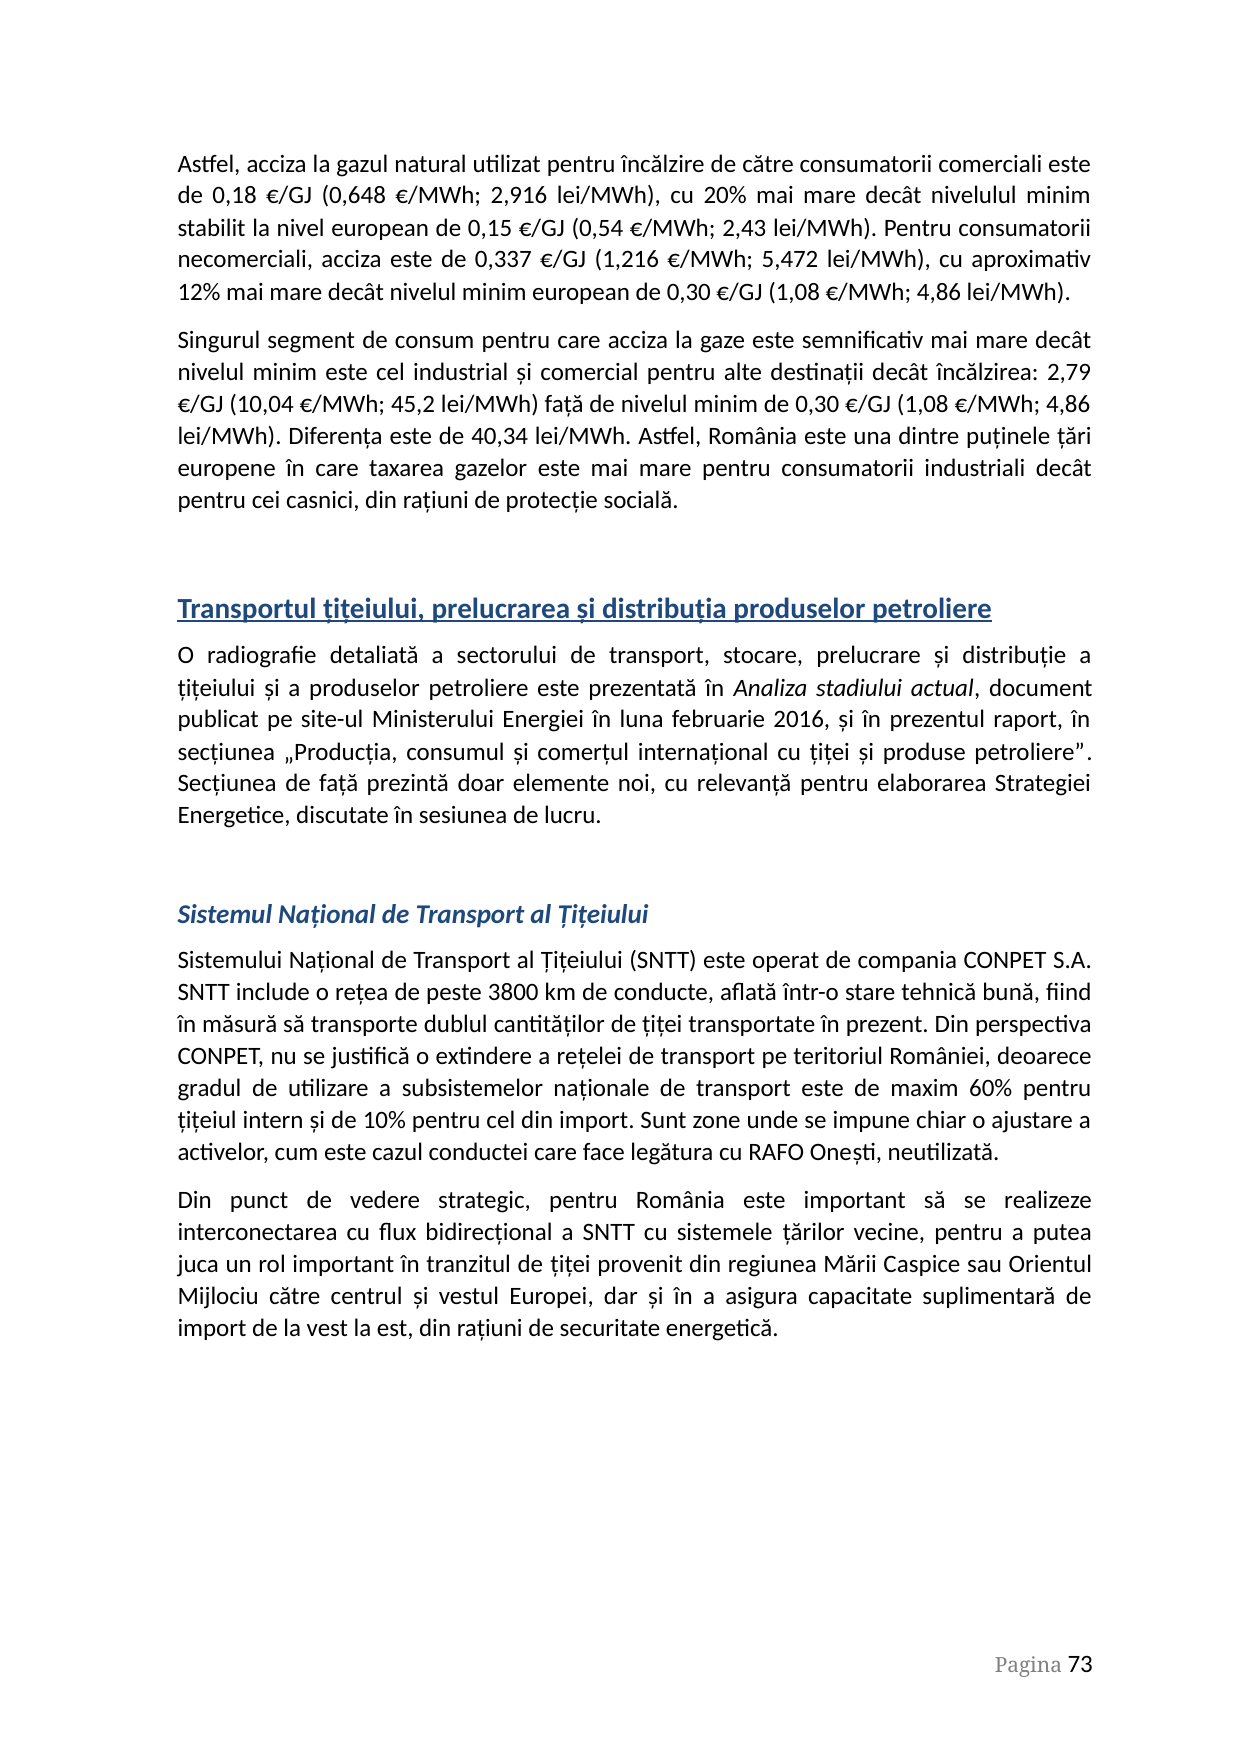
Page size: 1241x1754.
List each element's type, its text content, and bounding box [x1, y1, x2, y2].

text Astfel, acciza la gazul natural utilizat pentru încălzire de către consumatorii comerciali este de 0,18 €/GJ (0,648 €/MWh; 2,916 lei/MWh), cu 20% mai mare decât nivelulul minim stabilit la nivel european de 0,15 €/GJ (0,54 €/MWh; 2,43 lei/MWh). Pentru consumatorii necomerciali, acciza este de 0,337 €/GJ (1,216 €/MWh; 5,472 lei/MWh), cu aproximativ 12% mai mare decât nivelul minim european de 0,30 €/GJ (1,08 €/MWh; 4,86 lei/MWh). [177, 148, 1092, 306]
text Sistemului Naţional de Transport al Țițeiului (SNTT) este operat de compania CONPET S.A. SNTT include o rețea de peste 3800 km de conducte, aflată într-o stare tehnică bună, fiind în măsură să transporte dublul cantităţilor de țiței transportate în prezent. Din perspectiva CONPET, nu se justifică o extindere a reţelei de transport pe teritoriul României, deoarece gradul de utilizare a subsistemelor naţionale de transport este de maxim 60% pentru ţiţeiul intern și de 10% pentru cel din import. Sunt zone unde se impune chiar o ajustare a activelor, cum este cazul conductei care face legătura cu RAFO Oneşti, neutilizată. [177, 944, 1092, 1166]
text O radiografie detaliată a sectorului de transport, stocare, prelucrare și distribuție a țițeiului și a produselor petroliere este prezentată în Analiza stadiului actual, document publicat pe site-ul Ministerului Energiei în luna februarie 2016, și în prezentul raport, în secțiunea „Producția, consumul și comerțul internațional cu țiței și produse petroliere”. Secțiunea de față prezintă doar elemente noi, cu relevanță pentru elaborarea Strategiei Energetice, discutate în sesiunea de lucru. [177, 640, 1092, 830]
text Din punct de vedere strategic, pentru România este important să se realizeze interconectarea cu flux bidirecțional a SNTT cu sistemele ţărilor vecine, pentru a putea juca un rol important în tranzitul de ţiţei provenit din regiunea Mării Caspice sau Orientul Mijlociu către centrul şi vestul Europei, dar și în a asigura capacitate suplimentară de import de la vest la est, din rațiuni de securitate energetică. [177, 1184, 1092, 1343]
subtitle Sistemul Național de Transport al Țițeiului [177, 897, 1092, 930]
subtitle Transportul țițeiului, prelucrarea și distribuția produselor petroliere [177, 590, 1092, 625]
text Singurul segment de consum pentru care acciza la gaze este semnificativ mai mare decât nivelul minim este cel industrial și comercial pentru alte destinații decât încălzirea: 2,79 €/GJ (10,04 €/MWh; 45,2 lei/MWh) față de nivelul minim de 0,30 €/GJ (1,08 €/MWh; 4,86 lei/MWh). Diferența este de 40,34 lei/MWh. Astfel, România este una dintre puținele țări europene în care taxarea gazelor este mai mare pentru consumatorii industriali decât pentru cei casnici, din rațiuni de protecție socială. [177, 324, 1092, 515]
